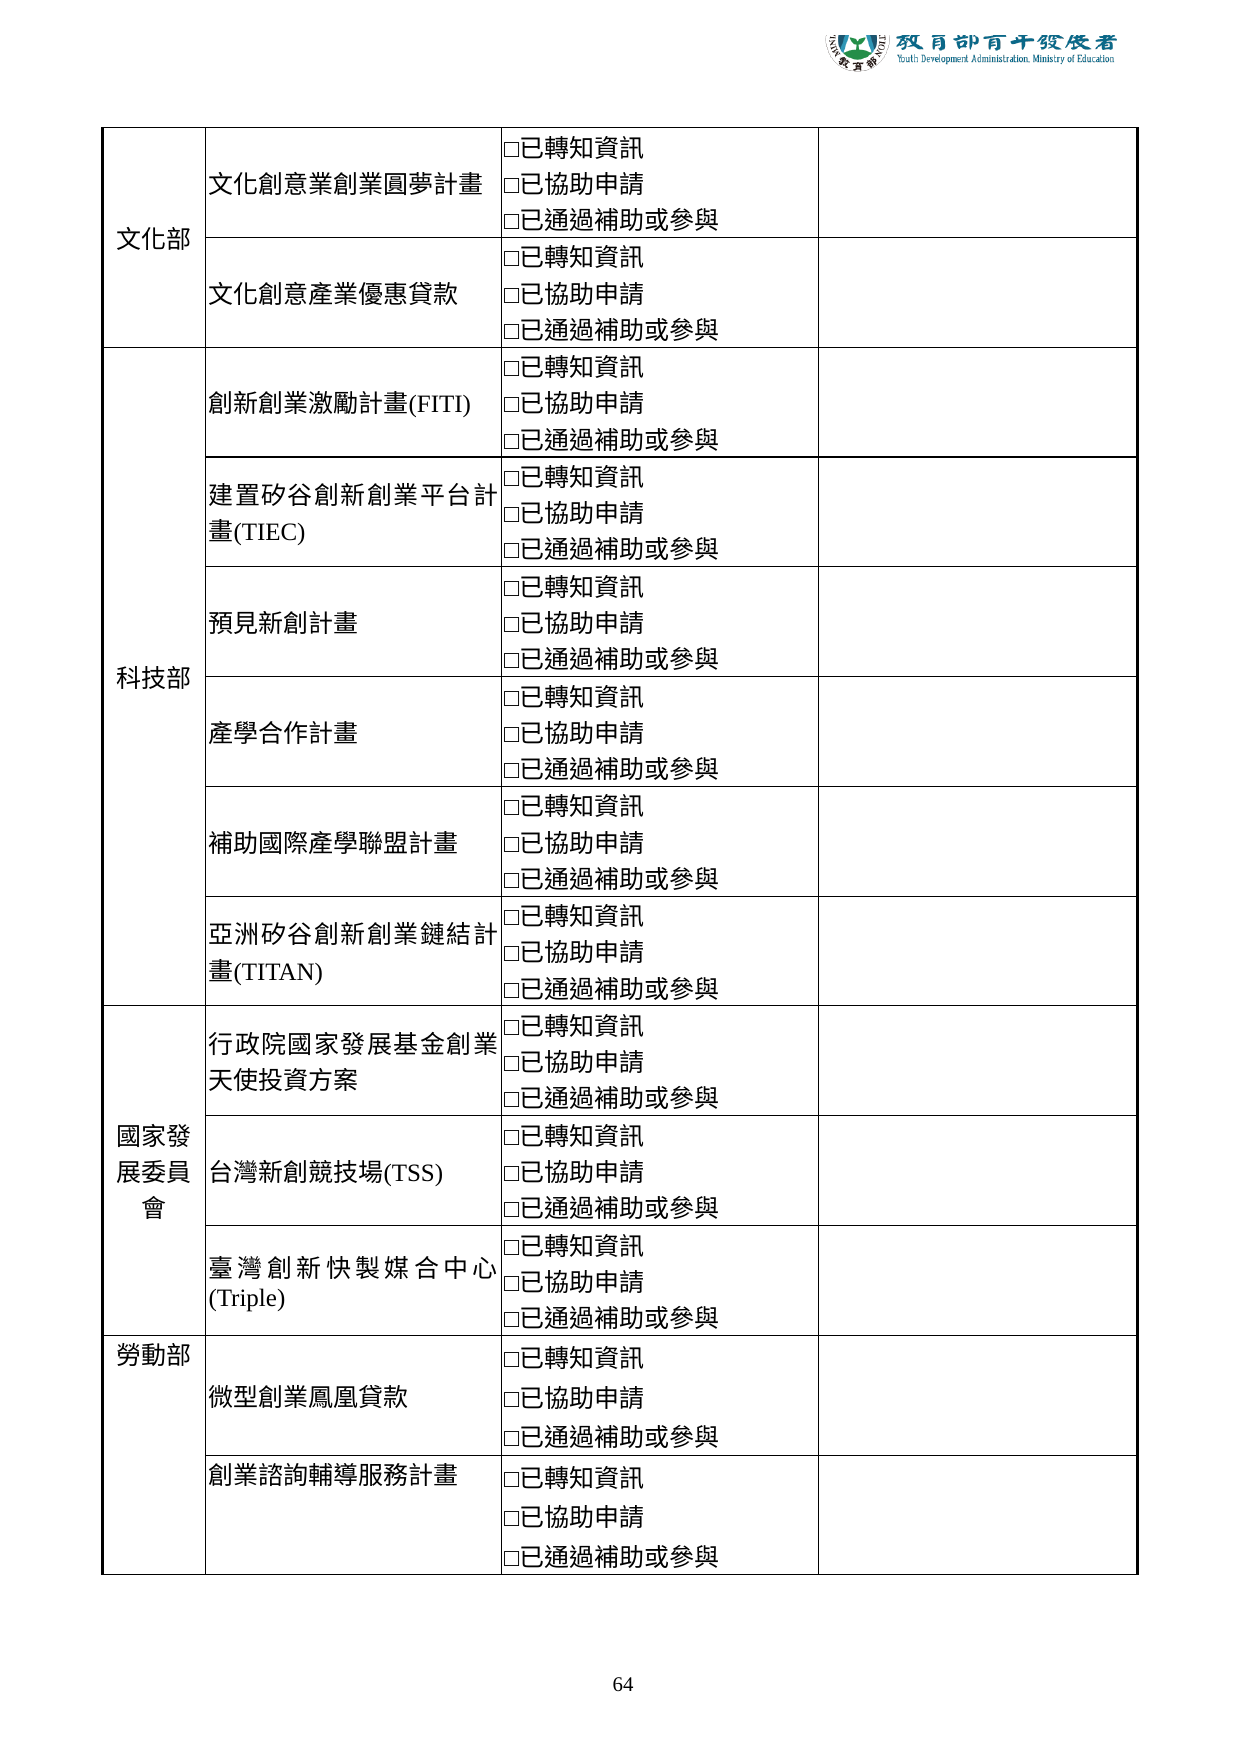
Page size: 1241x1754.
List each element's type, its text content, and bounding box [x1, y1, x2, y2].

table_cell □已轉知資訊 □已協助申請 □已通過補助或參與 [502, 238, 818, 347]
table_cell 補助國際產學聯盟計畫 [206, 787, 501, 896]
table_cell □已轉知資訊 □已協助申請 □已通過補助或參與 [502, 128, 818, 237]
table_cell □已轉知資訊 □已協助申請 □已通過補助或參與 [502, 458, 818, 566]
table_cell [819, 238, 1136, 347]
table_cell [819, 1006, 1136, 1115]
table_cell [819, 348, 1136, 456]
picture [818, 35, 1123, 76]
table_cell 文化創意產業優惠貸款 [206, 238, 501, 347]
table_cell □已轉知資訊 □已協助申請 □已通過補助或參與 [502, 567, 818, 676]
table_cell □已轉知資訊 □已協助申請 □已通過補助或參與 [502, 348, 818, 456]
table_cell [819, 787, 1136, 896]
table_cell [819, 1226, 1136, 1335]
table_cell [819, 677, 1136, 786]
table_cell 勞動部 [104, 1336, 205, 1574]
table_cell 微型創業鳳凰貸款 [206, 1336, 501, 1454]
table_cell [819, 1116, 1136, 1225]
table_cell [819, 128, 1136, 237]
table_cell 預見新創計畫 [206, 567, 501, 676]
table_cell [819, 897, 1136, 1005]
table_cell 創新創業激勵計畫(FITI) [206, 348, 501, 456]
table_cell 創業諮詢輔導服務計畫 [206, 1456, 501, 1574]
table_cell 行政院國家發展基金創業天使投資方案 [206, 1006, 501, 1115]
table_cell 國家發展委員會 [104, 1006, 205, 1335]
table_cell [819, 1456, 1136, 1574]
table_cell 台灣新創競技場(TSS) [206, 1116, 501, 1225]
table_cell 文化創意業創業圓夢計畫 [206, 128, 501, 237]
table_cell [819, 567, 1136, 676]
table_cell □已轉知資訊 □已協助申請 □已通過補助或參與 [502, 897, 818, 1005]
table_cell □已轉知資訊 □已協助申請 □已通過補助或參與 [502, 677, 818, 786]
table_cell □已轉知資訊 □已協助申請 □已通過補助或參與 [502, 1006, 818, 1115]
table_cell □已轉知資訊 □已協助申請 □已通過補助或參與 [502, 1116, 818, 1225]
table_cell 產學合作計畫 [206, 677, 501, 786]
table_cell 科技部 [104, 348, 205, 1005]
table_cell 亞洲矽谷創新創業鏈結計畫(TITAN) [206, 897, 501, 1005]
table_cell □已轉知資訊 □已協助申請 □已通過補助或參與 [502, 1226, 818, 1335]
table_cell 建置矽谷創新創業平台計畫(TIEC) [206, 458, 501, 566]
table_cell [819, 458, 1136, 566]
table_cell □已轉知資訊 □已協助申請 □已通過補助或參與 [502, 1456, 818, 1574]
table_cell 臺灣創新快製媒合中心(Triple) [206, 1226, 501, 1335]
table_cell [819, 1336, 1136, 1454]
table_cell 文化部 [104, 128, 205, 347]
table_cell □已轉知資訊 □已協助申請 □已通過補助或參與 [502, 787, 818, 896]
table_cell □已轉知資訊 □已協助申請 □已通過補助或參與 [502, 1336, 818, 1454]
